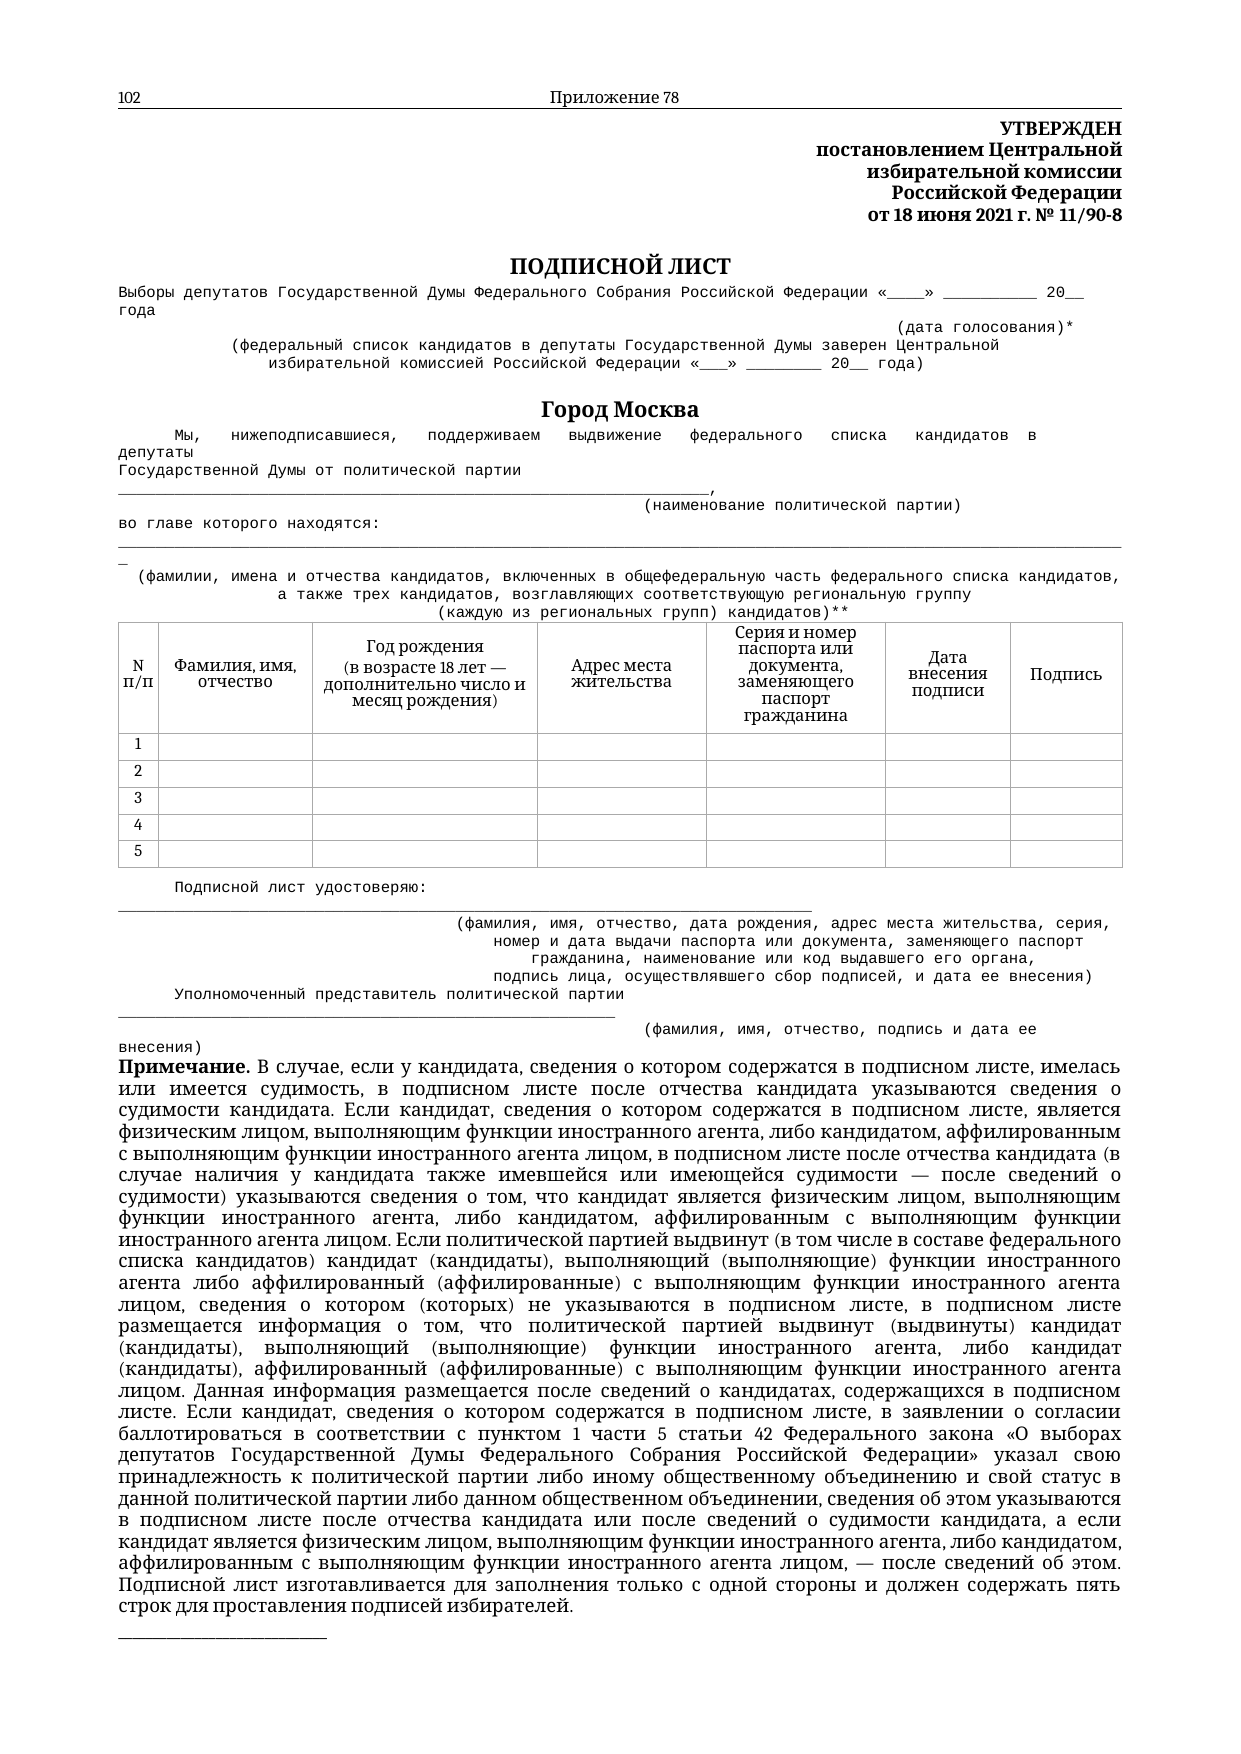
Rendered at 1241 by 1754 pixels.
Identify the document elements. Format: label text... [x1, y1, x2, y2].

table_cell [707, 734, 885, 760]
text избирательной комиссией Российской Федерации «___» ________ 20__ года) [118, 355, 1122, 373]
table_cell [313, 761, 537, 787]
table_cell [886, 841, 1010, 867]
table_header Год рождения (в возрасте 18 лет — дополнительно число и месяц рождения) [313, 623, 537, 733]
text Уполномоченный представитель политической партии _____________________________________________________ [118, 986, 1122, 1021]
table_cell [886, 761, 1010, 787]
subtitle ПОДПИСНОЙ ЛИСТ [118, 255, 1122, 280]
table_cell [1011, 841, 1122, 867]
table_cell [159, 788, 312, 813]
table_cell [538, 841, 706, 867]
table_cell [159, 815, 312, 840]
table_cell [313, 788, 537, 813]
table_header Фамилия, имя, отчество [159, 623, 312, 733]
table_cell [538, 788, 706, 813]
table_cell [886, 788, 1010, 813]
table_cell [707, 788, 885, 813]
text Подписной лист удостоверяю: __________________________________________________________________________ [118, 880, 1122, 915]
text во главе которого находятся: [118, 515, 1122, 533]
table_cell [1011, 815, 1122, 840]
table_header N п/п [119, 623, 158, 733]
table_cell 1 [119, 734, 158, 760]
table_cell 4 [119, 815, 158, 840]
text Государственной Думы от политической партии _______________________________________________________________, [118, 462, 1122, 498]
table_header Подпись [1011, 623, 1122, 733]
table_cell [159, 841, 312, 867]
text (наименование политической партии) [118, 498, 1122, 515]
table_cell [538, 815, 706, 840]
text (каждую из региональных групп) кандидатов)** [118, 604, 1122, 622]
text (дата голосования)* [118, 319, 1122, 337]
text ____________________________________________________________________________________________________________ [118, 533, 1122, 568]
table_cell [886, 734, 1010, 760]
table_header Дата внесения подписи [886, 623, 1010, 733]
table_cell [313, 734, 537, 760]
text подпись лица, осуществлявшего сбор подписей, и дата ее внесения) [118, 968, 1122, 986]
table_cell [707, 761, 885, 787]
table_cell [313, 815, 537, 840]
text а также трех кандидатов, возглавляющих соответствующую региональную группу [118, 586, 1122, 604]
table_cell 2 [119, 761, 158, 787]
text номер и дата выдачи паспорта или документа, заменяющего паспорт [118, 933, 1122, 951]
table_cell [707, 841, 885, 867]
table_cell [886, 815, 1010, 840]
table_cell [1011, 761, 1122, 787]
table_header Адрес места жительства [538, 623, 706, 733]
table_cell [313, 841, 537, 867]
text (фамилия, имя, отчество, подпись и дата ее внесения) [118, 1021, 1122, 1057]
table_cell 3 [119, 788, 158, 813]
table_cell [159, 761, 312, 787]
text (фамилии, имена и отчества кандидатов, включенных в общефедеральную часть федерального списка кандидатов, [118, 568, 1122, 586]
table_cell [1011, 734, 1122, 760]
text Выборы депутатов Государственной Думы Федерального Собрания Российской Федерации «____» __________ 20__ года [118, 284, 1122, 319]
text (федеральный список кандидатов в депутаты Государственной Думы заверен Центральной [118, 337, 1122, 355]
table_header Серия и номер паспорта или документа, заменяющего паспорт гражданина [707, 623, 885, 733]
subtitle Город Москва [118, 397, 1122, 423]
text УТВЕРЖДЕН постановлением Центральной избирательной комиссии Российской Федерации от 18 июня 2021 г. № 11/90-8 [118, 118, 1122, 226]
text гражданина, наименование или код выдавшего его органа, [118, 951, 1122, 968]
text (фамилия, имя, отчество, дата рождения, адрес места жительства, серия, [118, 915, 1122, 933]
text ______________________________ [118, 1622, 1122, 1642]
table_cell [538, 734, 706, 760]
table_cell [707, 815, 885, 840]
table_cell [159, 734, 312, 760]
table_cell [1011, 788, 1122, 813]
text Мы, нижеподписавшиеся, поддерживаем выдвижение федерального списка кандидатов в депутаты [118, 427, 1122, 462]
table_cell [538, 761, 706, 787]
text Примечание. В случае, если у кандидата, сведения о котором содержатся в подписном листе, имелась или имеется судимость, в подписном листе после отчества кандидата указываются сведения о судимости кандидата. Если кандидат, сведения о котором содержатся в подписном листе, является физическим лицом, выполняющим функции иностранного агента, либо кандидатом, аффилированным с выполняющим функции иностранного агента лицом, в подписном листе после отчества кандидата (в случае наличия у кандидата также имевшейся или имеющейся судимости — после сведений о судимости) указываются сведения о том, что кандидат является физическим лицом, выполняющим функции иностранного агента, либо кандидатом, аффилированным с выполняющим функции иностранного агента лицом. Если политической партией выдвинут (в том числе в составе федерального списка кандидатов) кандидат (кандидаты), выполняющий (выполняющие) функции иностранного агента либо аффилированный (аффилированные) с выполняющим функции иностранного агента лицом, сведения о котором (которых) не указываются в подписном листе, в подписном листе размещается информация о том, что политической партией выдвинут (выдвинуты) кандидат (кандидаты), выполняющий (выполняющие) функции иностранного агента, либо кандидат (кандидаты), аффилированный (аффилированные) с выполняющим функции иностранного агента лицом. Данная информация размещается после сведений о кандидатах, содержащихся в подписном листе. Если кандидат, сведения о котором содержатся в подписном листе, в заявлении о согласии баллотироваться в соответствии с пунктом 1 части 5 статьи 42 Федерального закона «О выборах депутатов Государственной Думы Федерального Собрания Российской Федерации» указал свою принадлежность к политической партии либо иному общественному объединению и свой статус в данной политической партии либо данном общественном объединении, сведения об этом указываются в подписном листе после отчества кандидата или после сведений о судимости кандидата, а если кандидат является физическим лицом, выполняющим функции иностранного агента, либо кандидатом, аффилированным с выполняющим функции иностранного агента лицом, — после сведений об этом. Подписной лист изготавливается для заполнения только с одной стороны и должен содержать пять строк для проставления подписей избирателей. [118, 1057, 1122, 1617]
table_cell 5 [119, 841, 158, 867]
